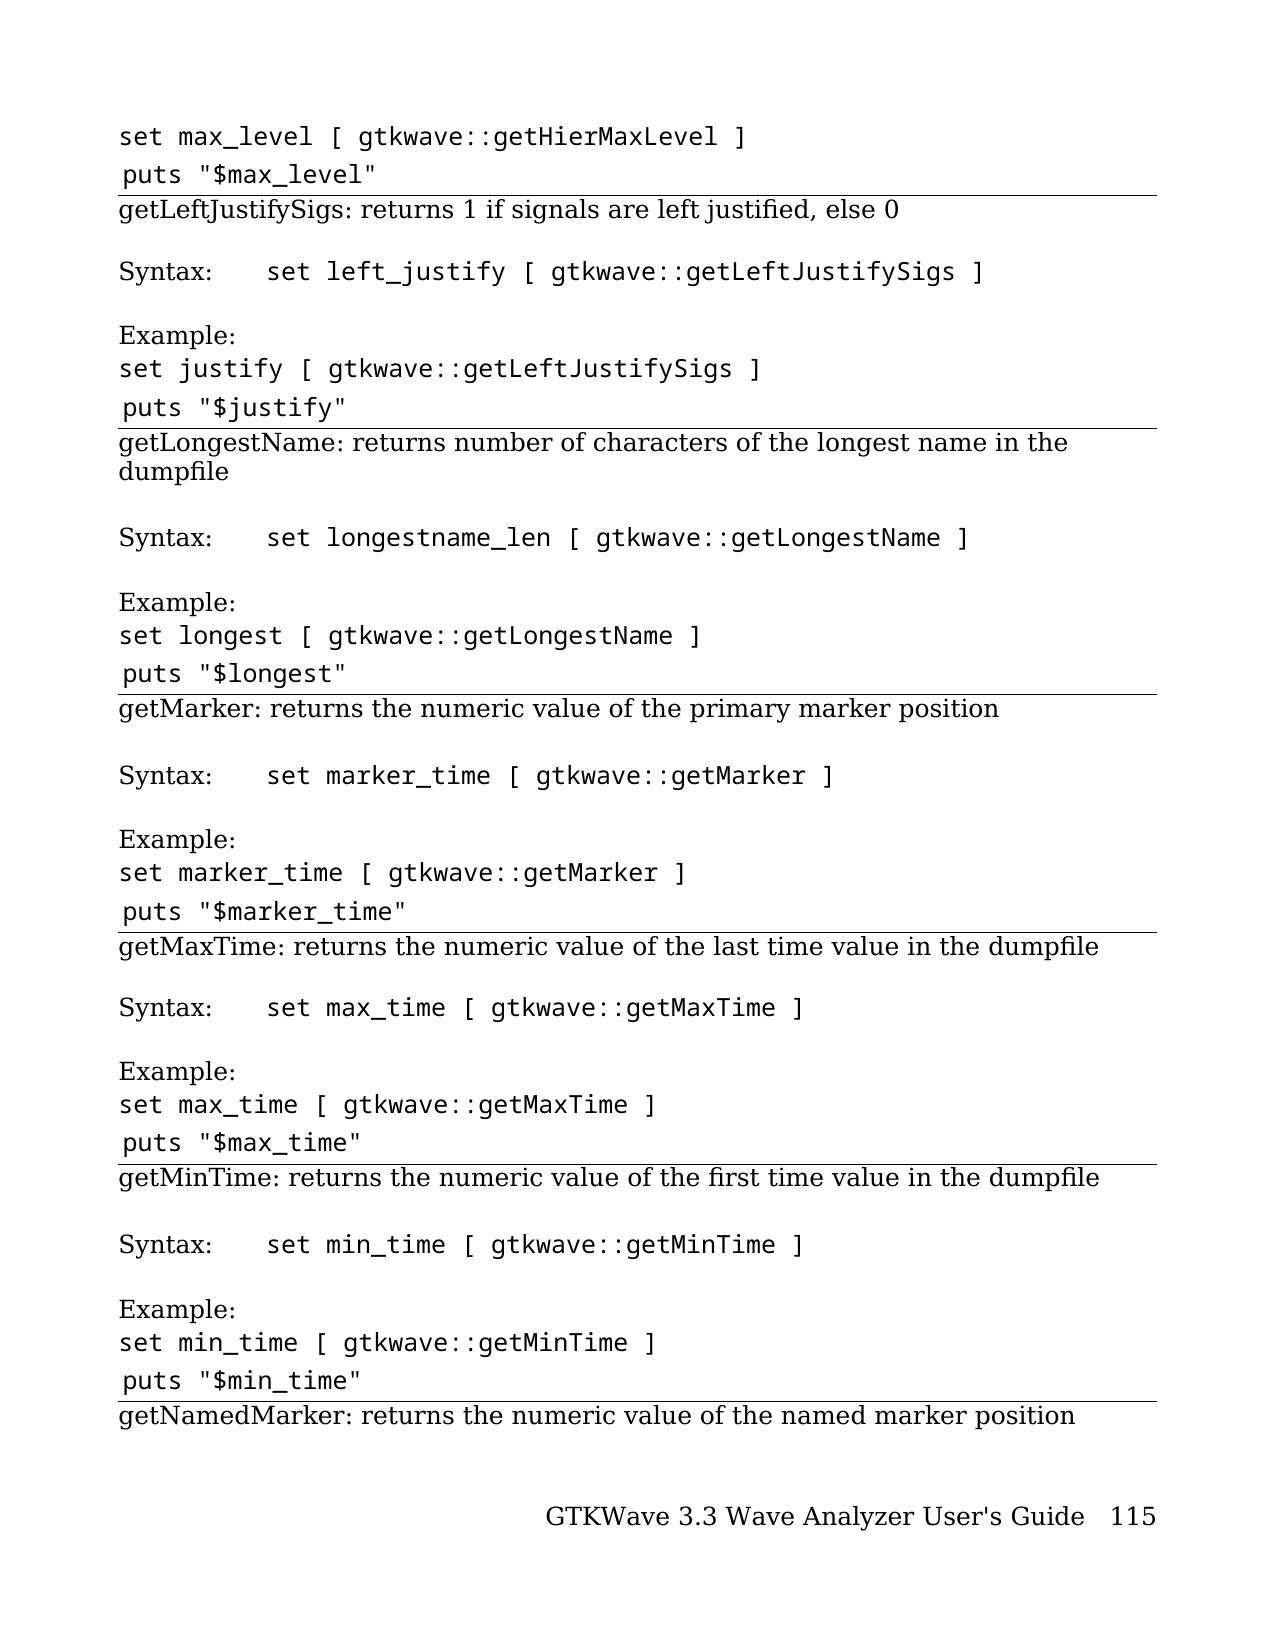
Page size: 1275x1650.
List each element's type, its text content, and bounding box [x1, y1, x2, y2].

text Syntax: set left_justify [ gtkwave::getLeftJustifySigs ] [118, 253, 1157, 287]
text puts "$min_time" [118, 1358, 1157, 1401]
text set max_time [ gtkwave::getMaxTime ] [118, 1087, 1157, 1121]
text Syntax: set longestname_len [ gtkwave::getLongestName ] [118, 520, 1157, 554]
text getMinTime: returns the numeric value of the first time value in the dumpfile [118, 1165, 1157, 1193]
text set max_level [ gtkwave::getHierMaxLevel ] [118, 118, 1157, 152]
text getLongestName: returns number of characters of the longest name in the dumpfile [118, 429, 1157, 486]
text Example: [118, 322, 1157, 351]
text puts "$marker_time" [118, 889, 1157, 932]
text Example: [118, 826, 1157, 855]
text puts "$justify" [118, 385, 1157, 428]
text Syntax: set min_time [ gtkwave::getMinTime ] [118, 1227, 1157, 1261]
text puts "$max_time" [118, 1121, 1157, 1164]
text Example: [118, 588, 1157, 617]
text Example: [118, 1295, 1157, 1324]
text Syntax: set max_time [ gtkwave::getMaxTime ] [118, 989, 1157, 1023]
text puts "$max_level" [118, 152, 1157, 195]
text set justify [ gtkwave::getLeftJustifySigs ] [118, 351, 1157, 385]
text getNamedMarker: returns the numeric value of the named marker position [118, 1402, 1157, 1430]
text Syntax: set marker_time [ gtkwave::getMarker ] [118, 758, 1157, 792]
text set longest [ gtkwave::getLongestName ] [118, 617, 1157, 651]
text getMarker: returns the numeric value of the primary marker position [118, 695, 1157, 723]
text getMaxTime: returns the numeric value of the last time value in the dumpfile [118, 933, 1157, 961]
text puts "$longest" [118, 651, 1157, 694]
text set min_time [ gtkwave::getMinTime ] [118, 1324, 1157, 1358]
text getLeftJustifySigs: returns 1 if signals are left justified, else 0 [118, 196, 1157, 224]
text set marker_time [ gtkwave::getMarker ] [118, 855, 1157, 889]
text Example: [118, 1057, 1157, 1087]
